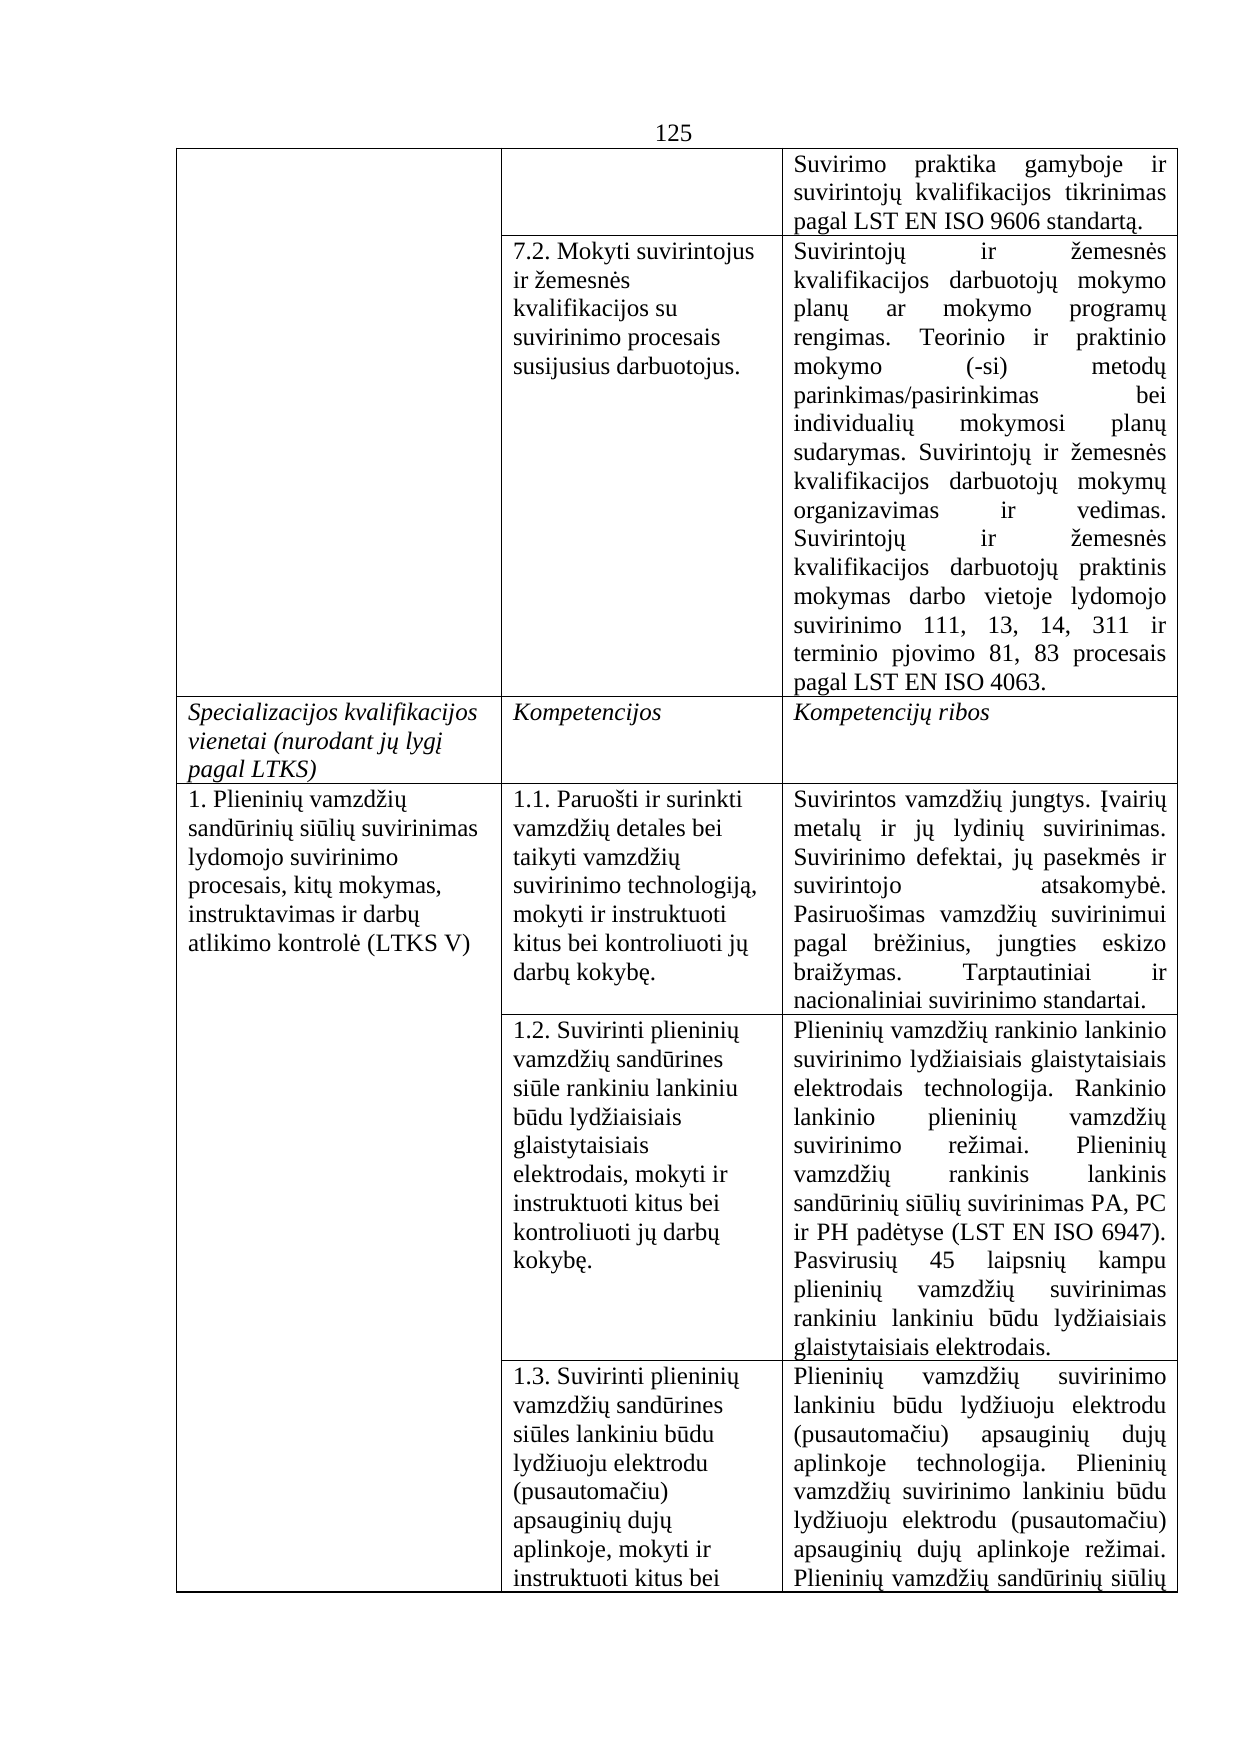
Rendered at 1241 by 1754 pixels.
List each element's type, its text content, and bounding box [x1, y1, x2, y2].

table_cell 1.1. Paruošti ir surinkti vamzdžių detales bei taikyti vamzdžių suvirinimo technologiją, mokyti ir instruktuoti kitus bei kontroliuoti jų darbų kokybę. [502, 784, 782, 1014]
table_cell Specializacijos kvalifikacijos vienetai (nurodant jų lygį pagal LTKS) [177, 697, 501, 783]
table_cell 1.3. Suvirinti plieninių vamzdžių sandūrines siūles lankiniu būdu lydžiuoju elektrodu (pusautomačiu) apsauginių dujų aplinkoje, mokyti ir instruktuoti kitus bei [502, 1361, 782, 1591]
table_cell Kompetencijų ribos [783, 697, 1177, 783]
table_cell Suvirimo praktika gamyboje ir suvirintojų kvalifikacijos tikrinimas pagal LST EN ISO 9606 standartą. [783, 149, 1177, 235]
table_cell Suvirintojų ir žemesnės kvalifikacijos darbuotojų mokymo planų ar mokymo programų rengimas. Teorinio ir praktinio mokymo (-si) metodų parinkimas/pasirinkimas bei individualių mokymosi planų sudarymas. Suvirintojų ir žemesnės kvalifikacijos darbuotojų mokymų organizavimas ir vedimas. Suvirintojų ir žemesnės kvalifikacijos darbuotojų praktinis mokymas darbo vietoje lydomojo suvirinimo 111, 13, 14, 311 ir terminio pjovimo 81, 83 procesais pagal LST EN ISO 4063. [783, 236, 1177, 696]
table_cell 1.2. Suvirinti plieninių vamzdžių sandūrines siūle rankiniu lankiniu būdu lydžiaisiais glaistytaisiais elektrodais, mokyti ir instruktuoti kitus bei kontroliuoti jų darbų kokybę. [502, 1015, 782, 1360]
table_cell Suvirintos vamzdžių jungtys. Įvairių metalų ir jų lydinių suvirinimas. Suvirinimo defektai, jų pasekmės ir suvirintojo atsakomybė. Pasiruošimas vamzdžių suvirinimui pagal brėžinius, jungties eskizo braižymas. Tarptautiniai ir nacionaliniai suvirinimo standartai. [783, 784, 1177, 1014]
table_cell Plieninių vamzdžių suvirinimo lankiniu būdu lydžiuoju elektrodu (pusautomačiu) apsauginių dujų aplinkoje technologija. Plieninių vamzdžių suvirinimo lankiniu būdu lydžiuoju elektrodu (pusautomačiu) apsauginių dujų aplinkoje režimai. Plieninių vamzdžių sandūrinių siūlių [783, 1361, 1177, 1591]
table_cell [177, 149, 501, 696]
table_cell 7.2. Mokyti suvirintojus ir žemesnės kvalifikacijos su suvirinimo procesais susijusius darbuotojus. [502, 236, 782, 696]
table_cell Plieninių vamzdžių rankinio lankinio suvirinimo lydžiaisiais glaistytaisiais elektrodais technologija. Rankinio lankinio plieninių vamzdžių suvirinimo režimai. Plieninių vamzdžių rankinis lankinis sandūrinių siūlių suvirinimas PA, PC ir PH padėtyse (LST EN ISO 6947). Pasvirusių 45 laipsnių kampu plieninių vamzdžių suvirinimas rankiniu lankiniu būdu lydžiaisiais glaistytaisiais elektrodais. [783, 1015, 1177, 1360]
table_cell 1. Plieninių vamzdžių sandūrinių siūlių suvirinimas lydomojo suvirinimo procesais, kitų mokymas, instruktavimas ir darbų atlikimo kontrolė (LTKS V) [177, 784, 501, 1591]
table_cell [502, 149, 782, 235]
table_cell Kompetencijos [502, 697, 782, 783]
